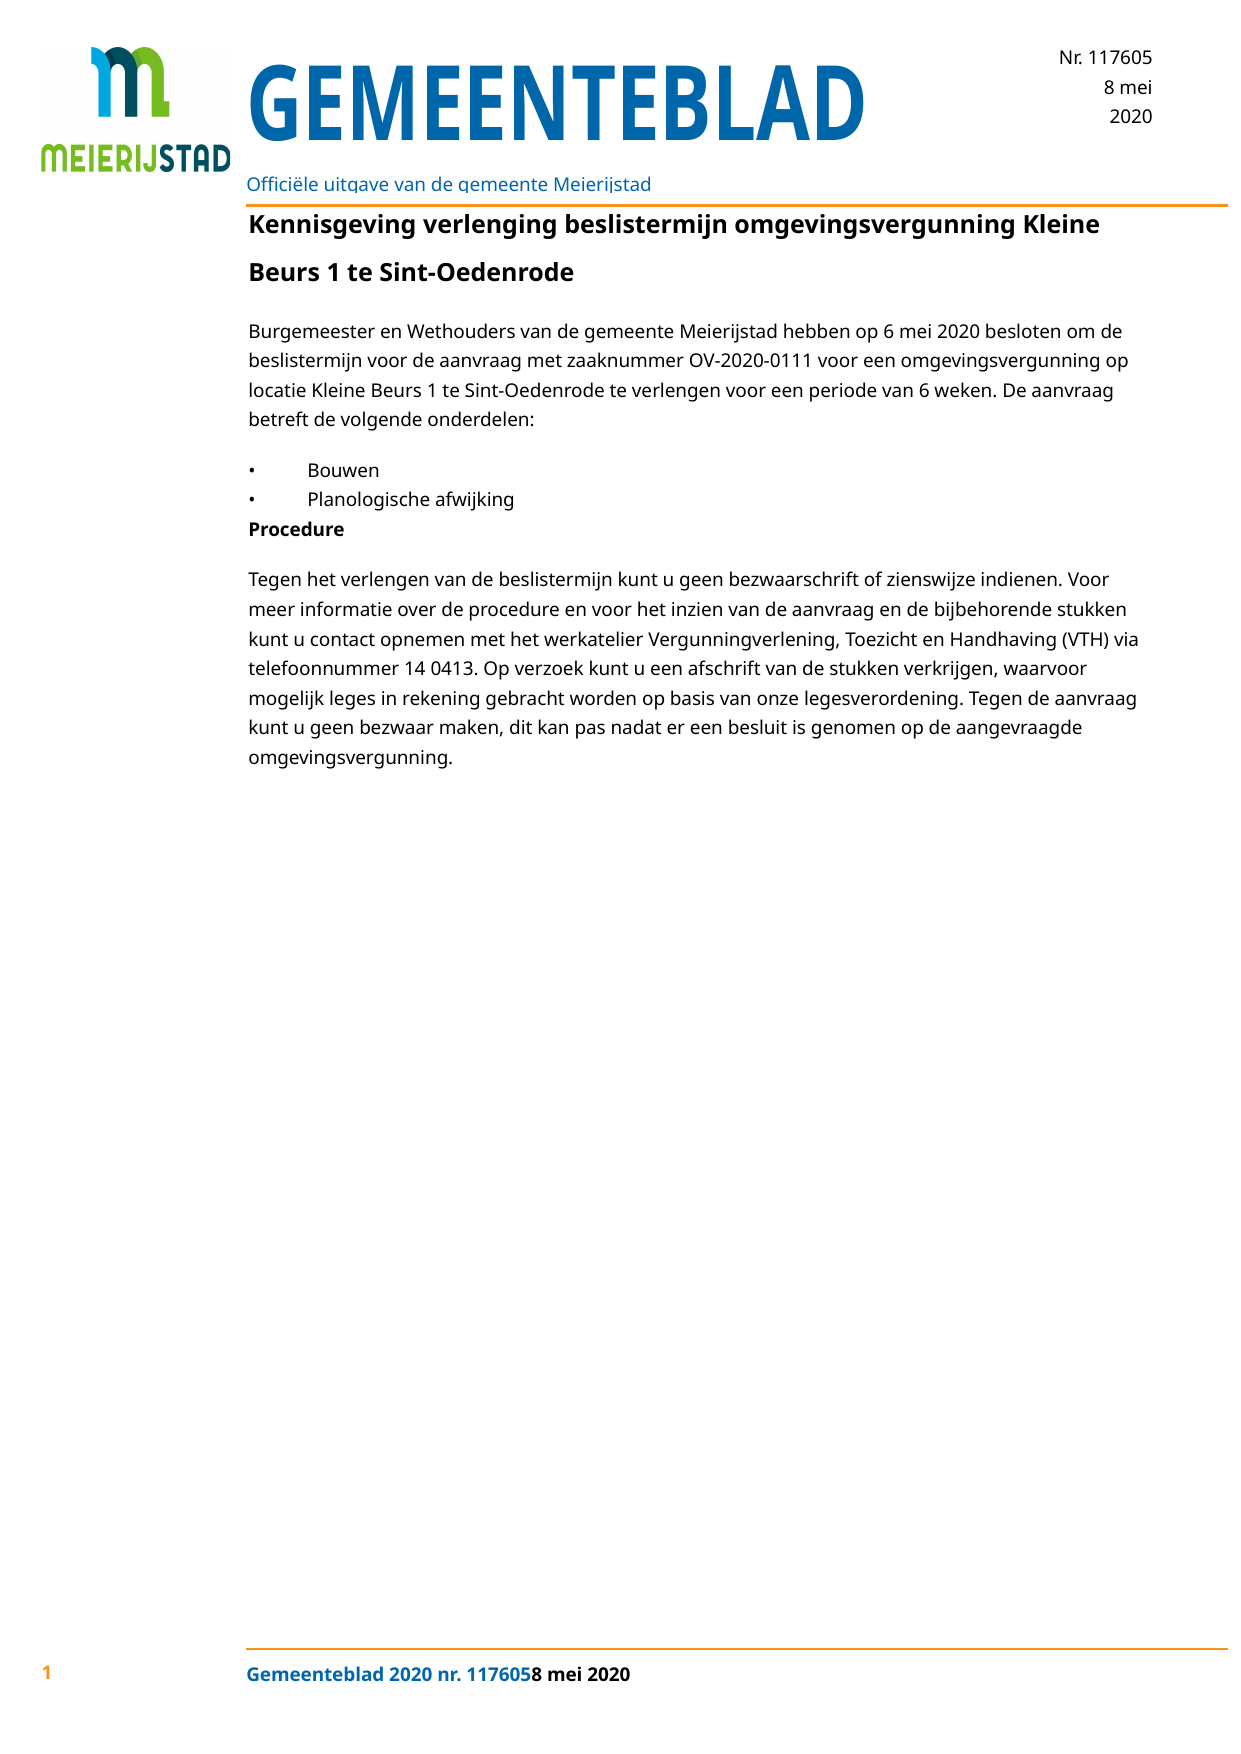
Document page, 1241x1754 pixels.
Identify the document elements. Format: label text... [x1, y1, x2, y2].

text Procedure [248, 516, 1152, 542]
text Kennisgeving verlenging beslistermijn omgevingsvergunning Kleine Beurs 1 te Sint-Oedenrode [248, 207, 1152, 288]
list Planologische afwijking [248, 487, 1152, 512]
picture [41, 47, 231, 172]
text Burgemeester en Wethouders van de gemeente Meierijstad hebben op 6 mei 2020 besloten om de beslistermijn voor de aanvraag met zaaknummer OV-2020-0111 voor een omgevingsvergunning op locatie Kleine Beurs 1 te Sint-Oedenrode te verlengen voor een periode van 6 weken. De aanvraag betreft de volgende onderdelen: [248, 318, 1152, 432]
list Bouwen [248, 457, 1152, 483]
text Tegen het verlengen van de beslistermijn kunt u geen bezwaarschrift of zienswijze indienen. Voor meer informatie over de procedure en voor het inzien van de aanvraag en de bijbehorende stukken kunt u contact opnemen met het werkatelier Vergunningverlening, Toezicht en Handhaving (VTH) via telefoonnummer 14 0413. Op verzoek kunt u een afschrift van de stukken verkrijgen, waarvoor mogelijk leges in rekening gebracht worden op basis van onze legesverordening. Tegen de aanvraag kunt u geen bezwaar maken, dit kan pas nadat er een besluit is genomen op de aangevraagde omgevingsvergunning. [248, 567, 1152, 770]
